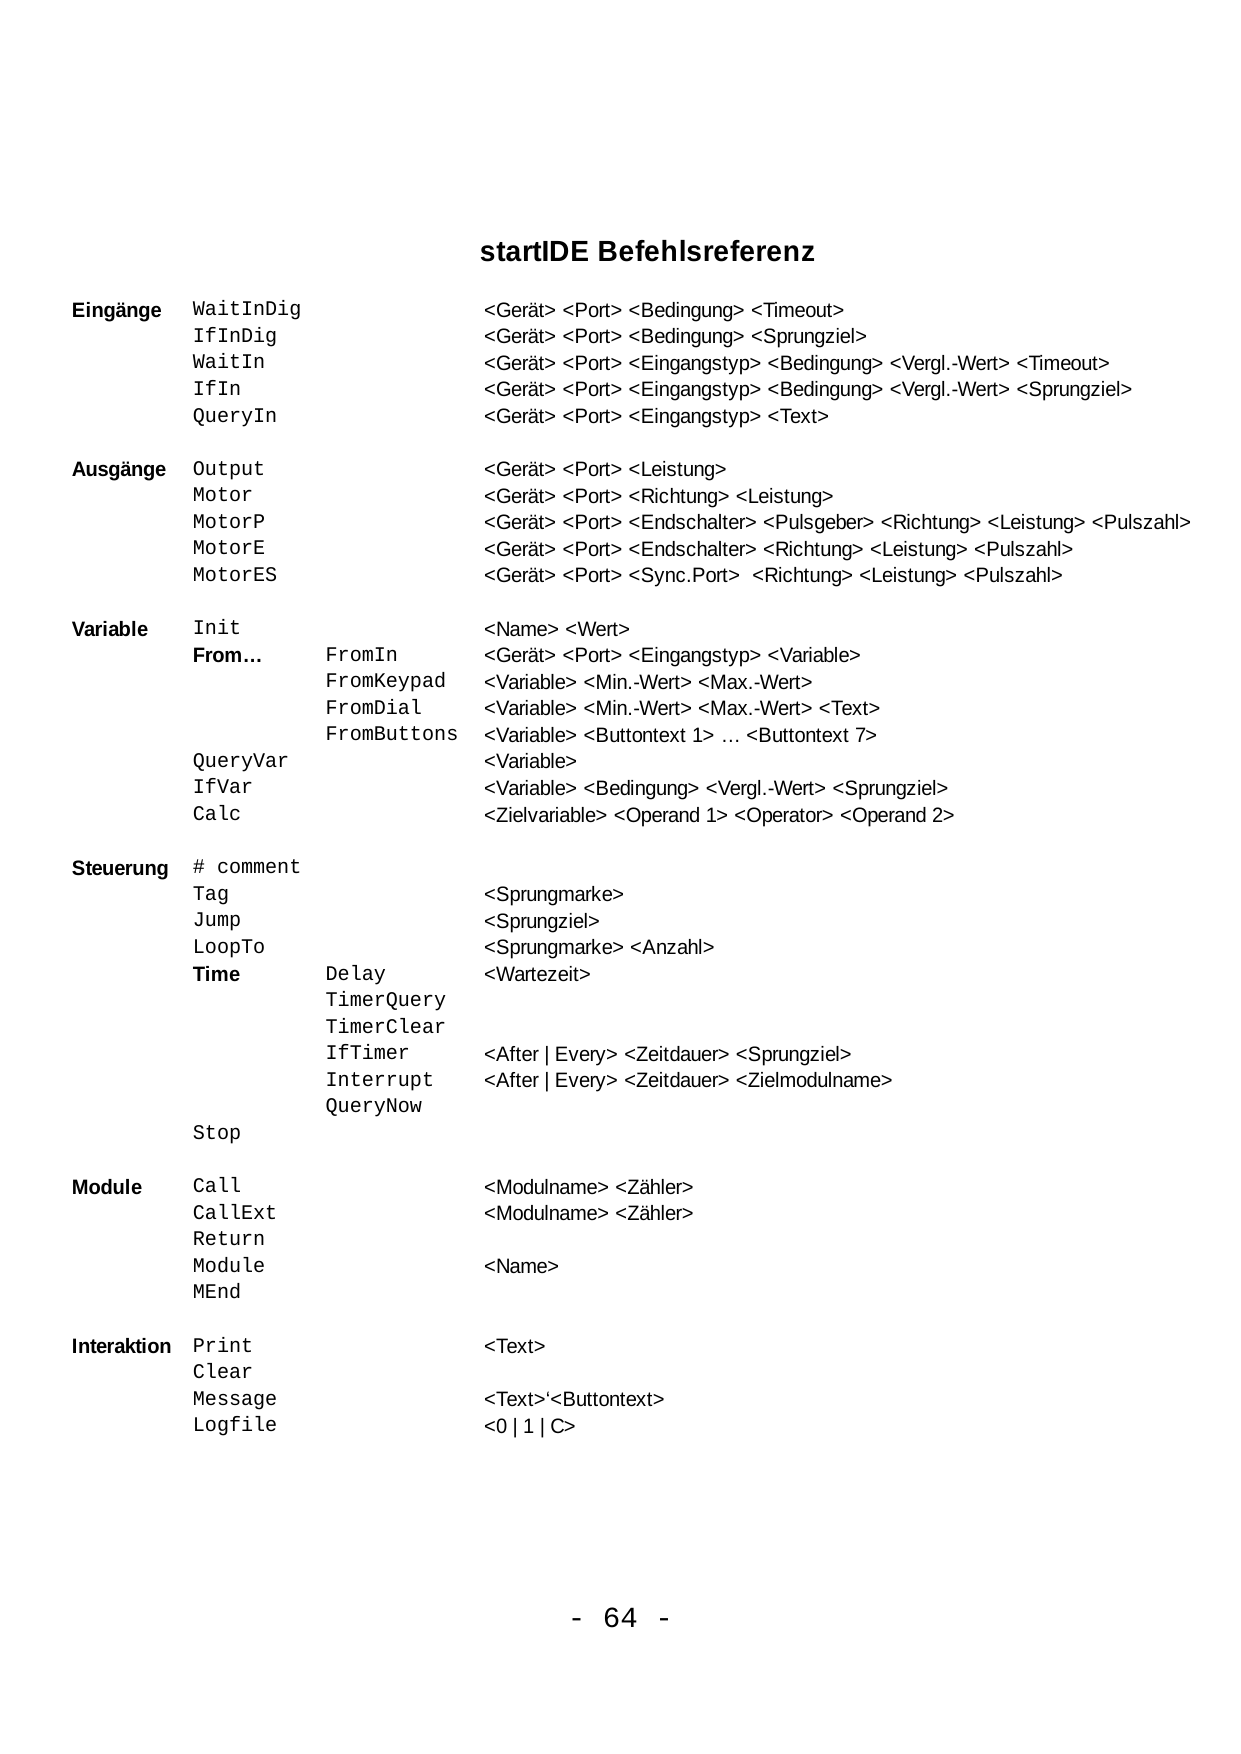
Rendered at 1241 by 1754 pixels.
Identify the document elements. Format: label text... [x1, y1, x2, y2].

text Befehlsreferenz [118, 118, 1122, 156]
